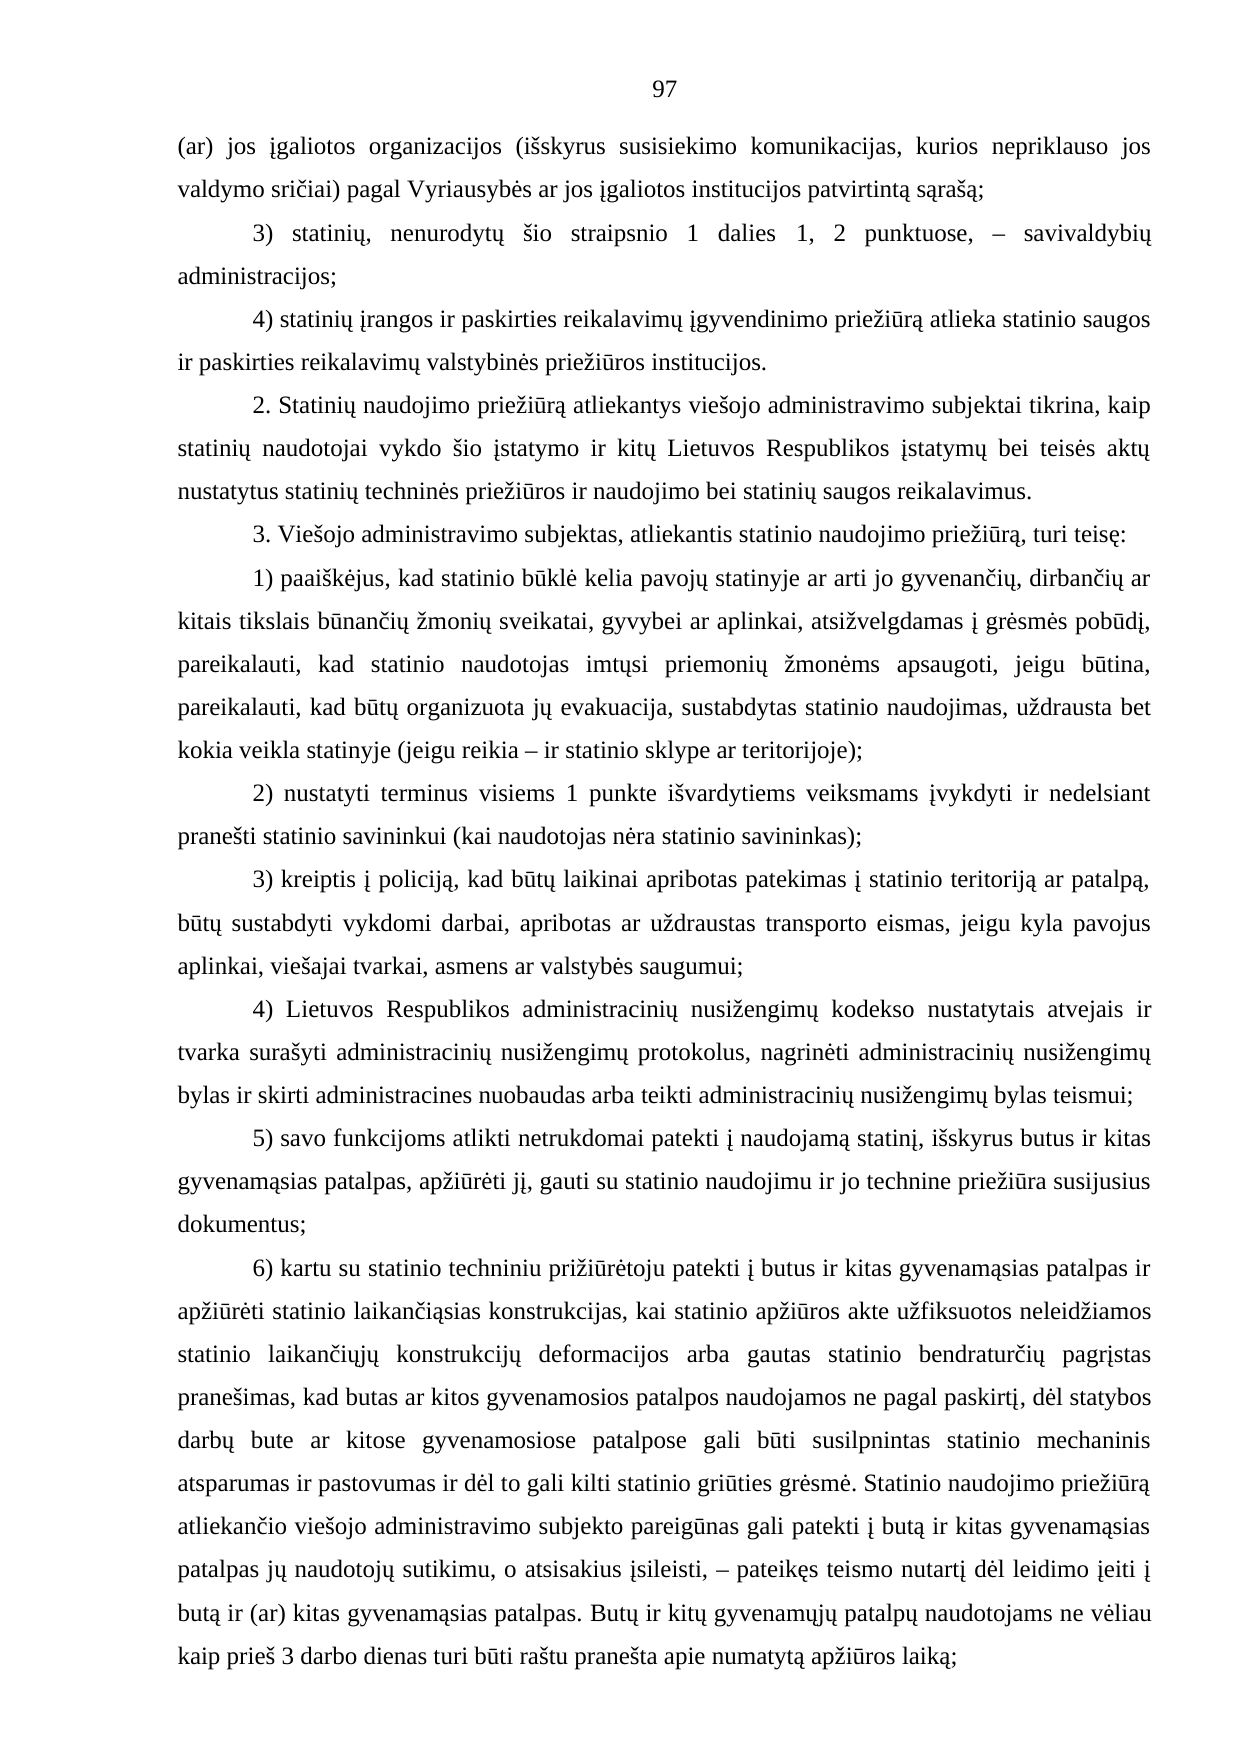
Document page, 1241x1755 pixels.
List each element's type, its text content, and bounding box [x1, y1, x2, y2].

text 3) statinių, nenurodytų šio straipsnio 1 dalies 1, 2 punktuose, – savivaldybių administracijos; [177, 218, 1152, 289]
text 2) nustatyti terminus visiems 1 punkte išvardytiems veiksmams įvykdyti ir nedelsiant pranešti statinio savininkui (kai naudotojas nėra statinio savininkas); [177, 778, 1152, 850]
text 3) kreiptis į policiją, kad būtų laikinai apribotas patekimas į statinio teritoriją ar patalpą, būtų sustabdyti vykdomi darbai, apribotas ar uždraustas transporto eismas, jeigu kyla pavojus aplinkai, viešajai tvarkai, asmens ar valstybės saugumui; [177, 864, 1152, 979]
text 2. Statinių naudojimo priežiūrą atliekantys viešojo administravimo subjektai tikrina, kaip statinių naudotojai vykdo šio įstatymo ir kitų Lietuvos Respublikos įstatymų bei teisės aktų nustatytus statinių techninės priežiūros ir naudojimo bei statinių saugos reikalavimus. [177, 390, 1152, 505]
text 1) paaiškėjus, kad statinio būklė kelia pavojų statinyje ar arti jo gyvenančių, dirbančių ar kitais tikslais būnančių žmonių sveikatai, gyvybei ar aplinkai, atsižvelgdamas į grėsmės pobūdį, pareikalauti, kad statinio naudotojas imtųsi priemonių žmonėms apsaugoti, jeigu būtina, pareikalauti, kad būtų organizuota jų evakuacija, sustabdytas statinio naudojimas, uždrausta bet kokia veikla statinyje (jeigu reikia – ir statinio sklype ar teritorijoje); [177, 563, 1152, 764]
text 6) kartu su statinio techniniu prižiūrėtoju patekti į butus ir kitas gyvenamąsias patalpas ir apžiūrėti statinio laikančiąsias konstrukcijas, kai statinio apžiūros akte užfiksuotos neleidžiamos statinio laikančiųjų konstrukcijų deformacijos arba gautas statinio bendraturčių pagrįstas pranešimas, kad butas ar kitos gyvenamosios patalpos naudojamos ne pagal paskirtį, dėl statybos darbų bute ar kitose gyvenamosiose patalpose gali būti susilpnintas statinio mechaninis atsparumas ir pastovumas ir dėl to gali kilti statinio griūties grėsmė. Statinio naudojimo priežiūrą atliekančio viešojo administravimo subjekto pareigūnas gali patekti į butą ir kitas gyvenamąsias patalpas jų naudotojų sutikimu, o atsisakius įsileisti, – pateikęs teismo nutartį dėl leidimo įeiti į butą ir (ar) kitas gyvenamąsias patalpas. Butų ir kitų gyvenamųjų patalpų naudotojams ne vėliau kaip prieš 3 darbo dienas turi būti raštu pranešta apie numatytą apžiūros laiką; [177, 1253, 1152, 1669]
text 5) savo funkcijoms atlikti netrukdomai patekti į naudojamą statinį, išskyrus butus ir kitas gyvenamąsias patalpas, apžiūrėti jį, gauti su statinio naudojimu ir jo technine priežiūra susijusius dokumentus; [177, 1123, 1152, 1238]
text 4) statinių įrangos ir paskirties reikalavimų įgyvendinimo priežiūrą atlieka statinio saugos ir paskirties reikalavimų valstybinės priežiūros institucijos. [177, 304, 1152, 376]
text 3. Viešojo administravimo subjektas, atliekantis statinio naudojimo priežiūrą, turi teisę: [177, 519, 1152, 548]
text (ar) jos įgaliotos organizacijos (išskyrus susisiekimo komunikacijas, kurios nepriklauso jos valdymo sričiai) pagal Vyriausybės ar jos įgaliotos institucijos patvirtintą sąrašą; [177, 131, 1152, 203]
text 4) Lietuvos Respublikos administracinių nusižengimų kodekso nustatytais atvejais ir tvarka surašyti administracinių nusižengimų protokolus, nagrinėti administracinių nusižengimų bylas ir skirti administracines nuobaudas arba teikti administracinių nusižengimų bylas teismui; [177, 994, 1152, 1109]
